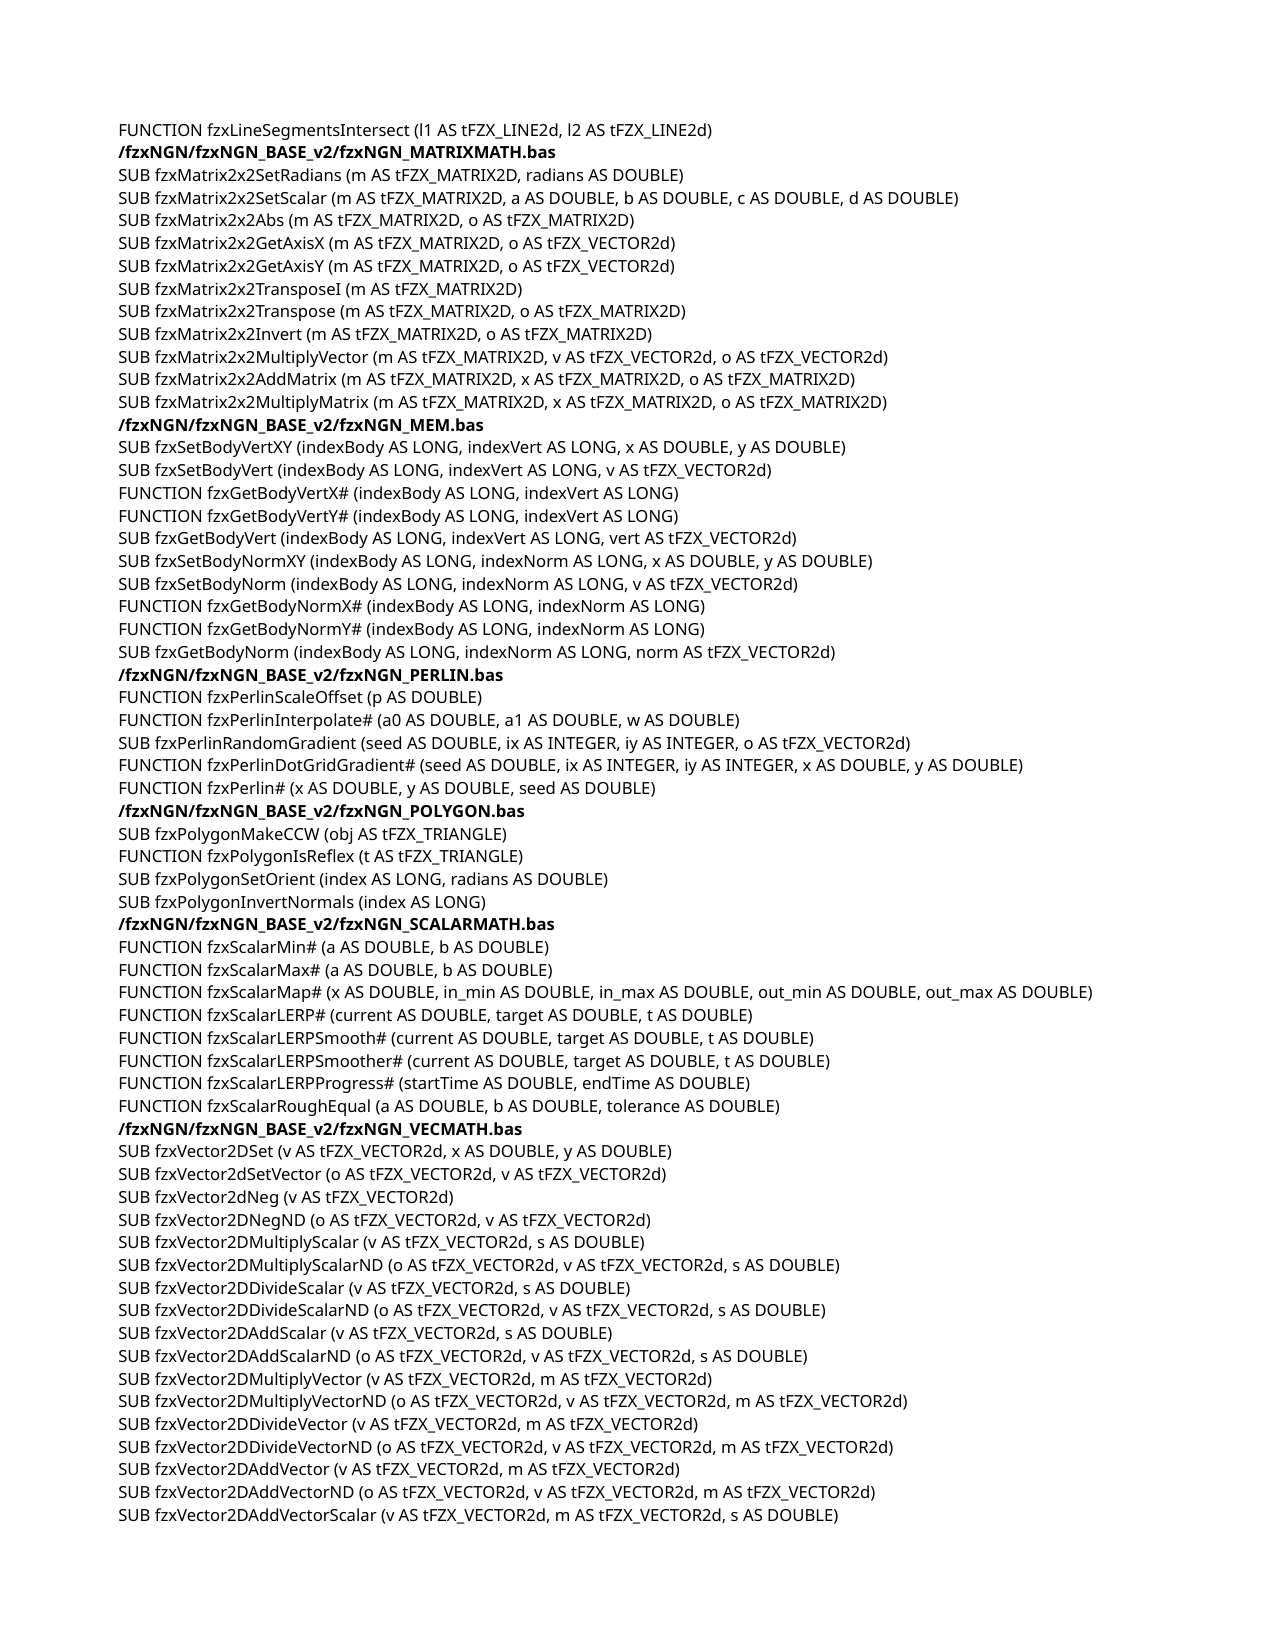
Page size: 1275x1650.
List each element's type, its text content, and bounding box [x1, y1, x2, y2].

text SUB fzxMatrix2x2MultiplyVector (m AS tFZX_MATRIX2D, v AS tFZX_VECTOR2d, o AS tFZX_VECTOR2d) [118, 345, 1157, 368]
text SUB fzxVector2DNegND (o AS tFZX_VECTOR2d, v AS tFZX_VECTOR2d) [118, 1208, 1157, 1231]
text SUB fzxMatrix2x2GetAxisX (m AS tFZX_MATRIX2D, o AS tFZX_VECTOR2d) [118, 232, 1157, 254]
text SUB fzxVector2DDivideScalarND (o AS tFZX_VECTOR2d, v AS tFZX_VECTOR2d, s AS DOUBLE) [118, 1299, 1157, 1322]
text SUB fzxMatrix2x2MultiplyMatrix (m AS tFZX_MATRIX2D, x AS tFZX_MATRIX2D, o AS tFZX_MATRIX2D) [118, 391, 1157, 413]
text FUNCTION fzxPerlinInterpolate# (a0 AS DOUBLE, a1 AS DOUBLE, w AS DOUBLE) [118, 708, 1157, 731]
text /fzxNGN/fzxNGN_BASE_v2/fzxNGN_POLYGON.bas [118, 799, 1157, 822]
text SUB fzxPerlinRandomGradient (seed AS DOUBLE, ix AS INTEGER, iy AS INTEGER, o AS tFZX_VECTOR2d) [118, 731, 1157, 754]
text FUNCTION fzxGetBodyVertY# (indexBody AS LONG, indexVert AS LONG) [118, 504, 1157, 527]
text /fzxNGN/fzxNGN_BASE_v2/fzxNGN_MEM.bas [118, 413, 1157, 436]
text SUB fzxVector2DMultiplyScalar (v AS tFZX_VECTOR2d, s AS DOUBLE) [118, 1231, 1157, 1253]
text FUNCTION fzxScalarLERP# (current AS DOUBLE, target AS DOUBLE, t AS DOUBLE) [118, 1004, 1157, 1026]
text SUB fzxVector2DMultiplyVectorND (o AS tFZX_VECTOR2d, v AS tFZX_VECTOR2d, m AS tFZX_VECTOR2d) [118, 1390, 1157, 1412]
text /fzxNGN/fzxNGN_BASE_v2/fzxNGN_PERLIN.bas [118, 663, 1157, 686]
text SUB fzxGetBodyNorm (indexBody AS LONG, indexNorm AS LONG, norm AS tFZX_VECTOR2d) [118, 640, 1157, 663]
text SUB fzxVector2dNeg (v AS tFZX_VECTOR2d) [118, 1185, 1157, 1208]
text SUB fzxPolygonSetOrient (index AS LONG, radians AS DOUBLE) [118, 867, 1157, 890]
text FUNCTION fzxScalarLERPSmooth# (current AS DOUBLE, target AS DOUBLE, t AS DOUBLE) [118, 1026, 1157, 1049]
text FUNCTION fzxLineSegmentsIntersect (l1 AS tFZX_LINE2d, l2 AS tFZX_LINE2d) [118, 118, 1157, 141]
text SUB fzxVector2DAddVectorScalar (v AS tFZX_VECTOR2d, m AS tFZX_VECTOR2d, s AS DOUBLE) [118, 1503, 1157, 1526]
text FUNCTION fzxPerlin# (x AS DOUBLE, y AS DOUBLE, seed AS DOUBLE) [118, 777, 1157, 799]
text SUB fzxVector2DAddVector (v AS tFZX_VECTOR2d, m AS tFZX_VECTOR2d) [118, 1458, 1157, 1481]
text /fzxNGN/fzxNGN_BASE_v2/fzxNGN_MATRIXMATH.bas [118, 141, 1157, 163]
text /fzxNGN/fzxNGN_BASE_v2/fzxNGN_VECMATH.bas [118, 1117, 1157, 1140]
text SUB fzxGetBodyVert (indexBody AS LONG, indexVert AS LONG, vert AS tFZX_VECTOR2d) [118, 527, 1157, 549]
text SUB fzxVector2DAddScalar (v AS tFZX_VECTOR2d, s AS DOUBLE) [118, 1322, 1157, 1344]
text FUNCTION fzxPerlinDotGridGradient# (seed AS DOUBLE, ix AS INTEGER, iy AS INTEGER, x AS DOUBLE, y AS DOUBLE) [118, 754, 1157, 777]
text FUNCTION fzxGetBodyVertX# (indexBody AS LONG, indexVert AS LONG) [118, 481, 1157, 504]
text FUNCTION fzxGetBodyNormY# (indexBody AS LONG, indexNorm AS LONG) [118, 618, 1157, 640]
text FUNCTION fzxPolygonIsReflex (t AS tFZX_TRIANGLE) [118, 845, 1157, 867]
text SUB fzxVector2DAddScalarND (o AS tFZX_VECTOR2d, v AS tFZX_VECTOR2d, s AS DOUBLE) [118, 1344, 1157, 1367]
text FUNCTION fzxScalarMap# (x AS DOUBLE, in_min AS DOUBLE, in_max AS DOUBLE, out_min AS DOUBLE, out_max AS DOUBLE) [118, 981, 1157, 1004]
text SUB fzxMatrix2x2Invert (m AS tFZX_MATRIX2D, o AS tFZX_MATRIX2D) [118, 322, 1157, 345]
text FUNCTION fzxPerlinScaleOffset (p AS DOUBLE) [118, 686, 1157, 708]
text SUB fzxMatrix2x2Transpose (m AS tFZX_MATRIX2D, o AS tFZX_MATRIX2D) [118, 300, 1157, 322]
text FUNCTION fzxScalarLERPSmoother# (current AS DOUBLE, target AS DOUBLE, t AS DOUBLE) [118, 1049, 1157, 1072]
text FUNCTION fzxScalarLERPProgress# (startTime AS DOUBLE, endTime AS DOUBLE) [118, 1072, 1157, 1094]
text SUB fzxSetBodyNorm (indexBody AS LONG, indexNorm AS LONG, v AS tFZX_VECTOR2d) [118, 572, 1157, 595]
text SUB fzxSetBodyVert (indexBody AS LONG, indexVert AS LONG, v AS tFZX_VECTOR2d) [118, 459, 1157, 481]
text SUB fzxMatrix2x2GetAxisY (m AS tFZX_MATRIX2D, o AS tFZX_VECTOR2d) [118, 254, 1157, 277]
text SUB fzxVector2DDivideScalar (v AS tFZX_VECTOR2d, s AS DOUBLE) [118, 1276, 1157, 1299]
text SUB fzxMatrix2x2SetScalar (m AS tFZX_MATRIX2D, a AS DOUBLE, b AS DOUBLE, c AS DOUBLE, d AS DOUBLE) [118, 186, 1157, 209]
text SUB fzxVector2dSetVector (o AS tFZX_VECTOR2d, v AS tFZX_VECTOR2d) [118, 1163, 1157, 1185]
text SUB fzxVector2DSet (v AS tFZX_VECTOR2d, x AS DOUBLE, y AS DOUBLE) [118, 1140, 1157, 1163]
text FUNCTION fzxScalarMax# (a AS DOUBLE, b AS DOUBLE) [118, 958, 1157, 981]
text SUB fzxVector2DDivideVectorND (o AS tFZX_VECTOR2d, v AS tFZX_VECTOR2d, m AS tFZX_VECTOR2d) [118, 1435, 1157, 1458]
text SUB fzxMatrix2x2SetRadians (m AS tFZX_MATRIX2D, radians AS DOUBLE) [118, 163, 1157, 186]
text FUNCTION fzxScalarRoughEqual (a AS DOUBLE, b AS DOUBLE, tolerance AS DOUBLE) [118, 1094, 1157, 1117]
text SUB fzxMatrix2x2AddMatrix (m AS tFZX_MATRIX2D, x AS tFZX_MATRIX2D, o AS tFZX_MATRIX2D) [118, 368, 1157, 391]
text SUB fzxPolygonInvertNormals (index AS LONG) [118, 890, 1157, 913]
text SUB fzxVector2DMultiplyVector (v AS tFZX_VECTOR2d, m AS tFZX_VECTOR2d) [118, 1367, 1157, 1390]
text SUB fzxSetBodyVertXY (indexBody AS LONG, indexVert AS LONG, x AS DOUBLE, y AS DOUBLE) [118, 436, 1157, 459]
text SUB fzxVector2DMultiplyScalarND (o AS tFZX_VECTOR2d, v AS tFZX_VECTOR2d, s AS DOUBLE) [118, 1253, 1157, 1276]
text SUB fzxPolygonMakeCCW (obj AS tFZX_TRIANGLE) [118, 822, 1157, 845]
text FUNCTION fzxGetBodyNormX# (indexBody AS LONG, indexNorm AS LONG) [118, 595, 1157, 618]
text SUB fzxMatrix2x2Abs (m AS tFZX_MATRIX2D, o AS tFZX_MATRIX2D) [118, 209, 1157, 232]
text SUB fzxVector2DAddVectorND (o AS tFZX_VECTOR2d, v AS tFZX_VECTOR2d, m AS tFZX_VECTOR2d) [118, 1481, 1157, 1503]
text SUB fzxVector2DDivideVector (v AS tFZX_VECTOR2d, m AS tFZX_VECTOR2d) [118, 1412, 1157, 1435]
text /fzxNGN/fzxNGN_BASE_v2/fzxNGN_SCALARMATH.bas [118, 913, 1157, 936]
text FUNCTION fzxScalarMin# (a AS DOUBLE, b AS DOUBLE) [118, 936, 1157, 958]
text SUB fzxSetBodyNormXY (indexBody AS LONG, indexNorm AS LONG, x AS DOUBLE, y AS DOUBLE) [118, 549, 1157, 572]
text SUB fzxMatrix2x2TransposeI (m AS tFZX_MATRIX2D) [118, 277, 1157, 300]
